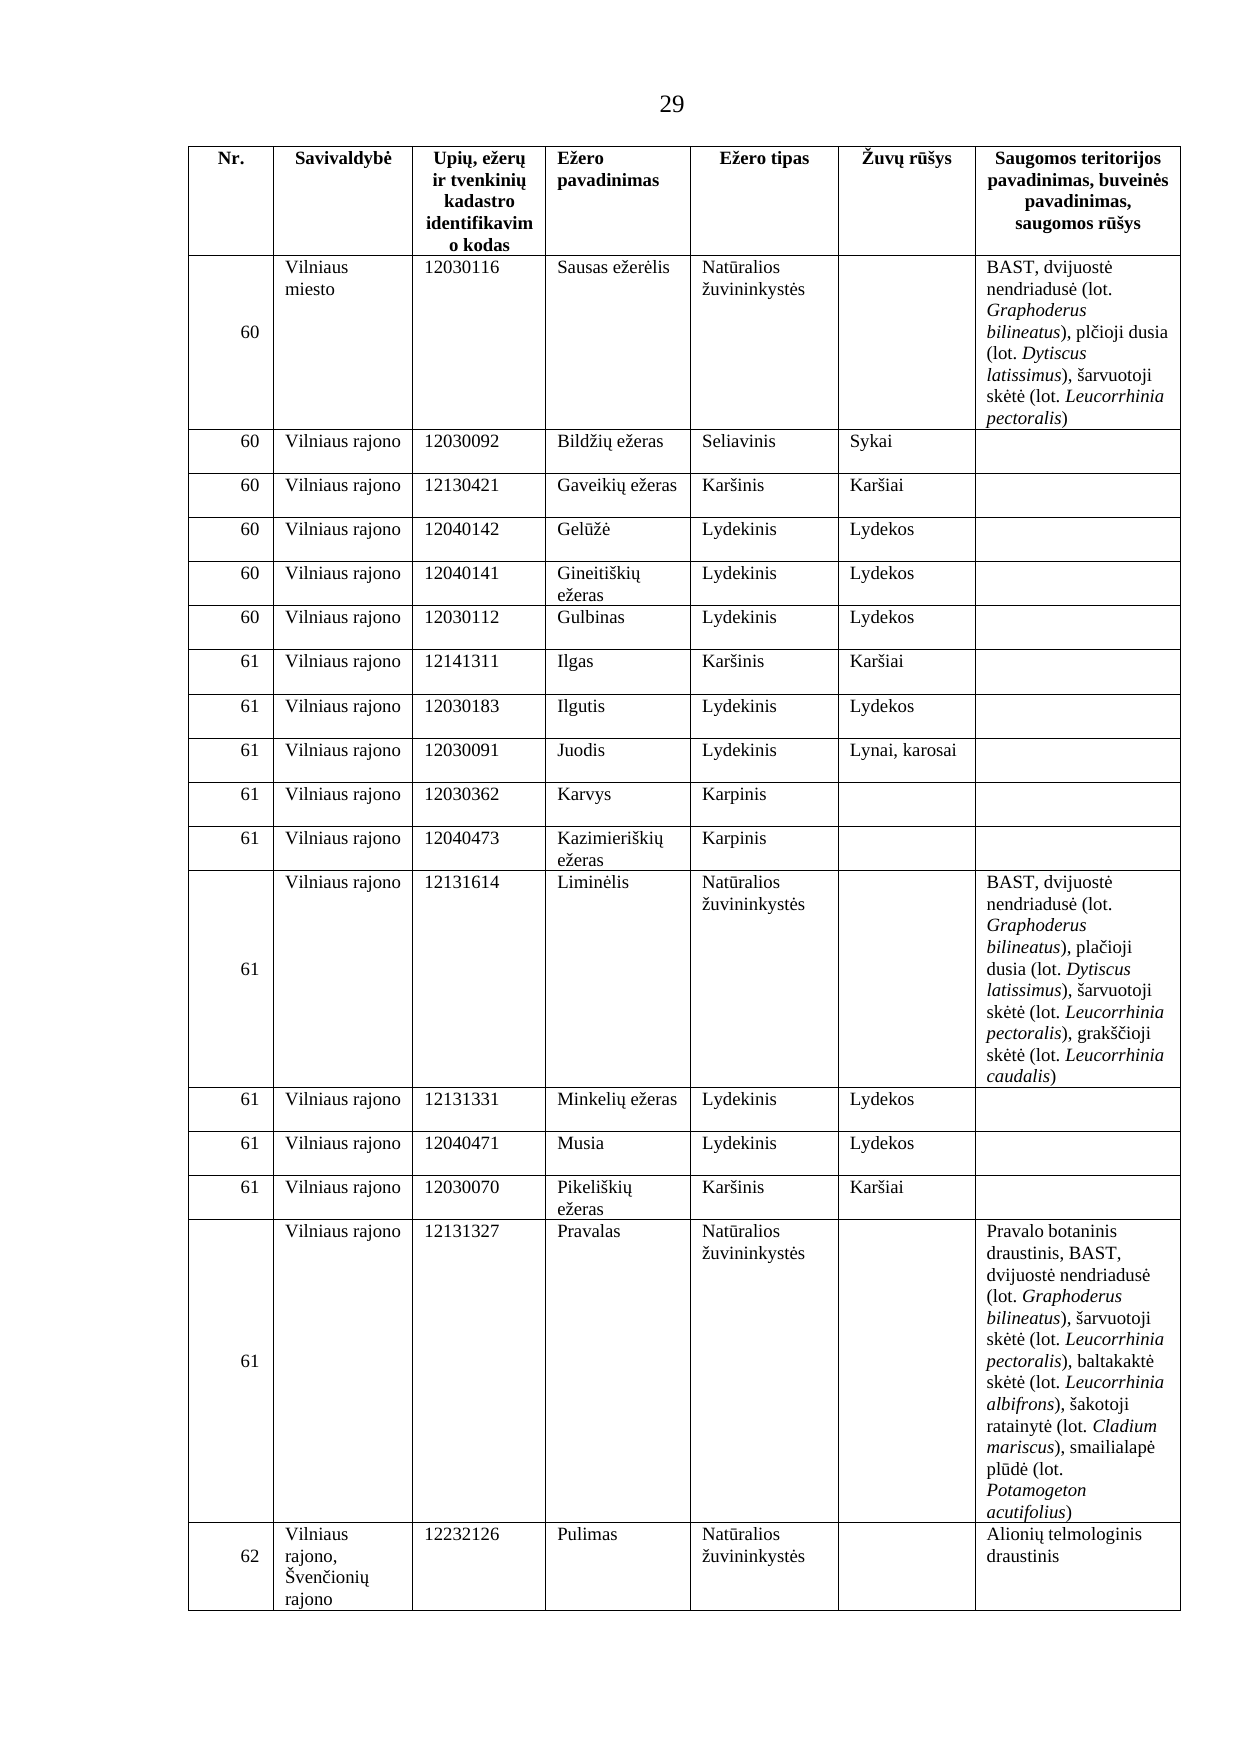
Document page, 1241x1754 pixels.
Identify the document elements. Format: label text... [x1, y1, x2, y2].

table_cell Natūralios žuvininkystės [691, 1220, 838, 1522]
table_cell Vilniaus miesto [274, 256, 412, 428]
table_cell Juodis [546, 739, 690, 782]
table_cell Karšiai [839, 1176, 975, 1219]
table_cell BAST, dvijuostė nendriadusė (lot. Graphoderus bilineatus), plčioji dusia (lot. Dytiscus latissimus), šarvuotoji skėtė (lot. Leucorrhinia pectoralis) [976, 256, 1180, 428]
table_cell 606. [189, 474, 273, 517]
table_cell 619. [189, 1220, 273, 1522]
table_cell 12141311 [413, 650, 545, 693]
table_cell Gaveikių ežeras [546, 474, 690, 517]
table_cell [976, 783, 1180, 826]
table_cell Vilniaus rajono [274, 650, 412, 693]
table_cell Ilgas [546, 650, 690, 693]
table_cell [976, 695, 1180, 738]
table_cell Vilniaus rajono [274, 430, 412, 473]
table_cell 616. [189, 1088, 273, 1131]
table_cell Karšinis [691, 474, 838, 517]
table_cell [976, 474, 1180, 517]
table_cell Sykai [839, 430, 975, 473]
table_cell [839, 827, 975, 870]
table_cell 12130421 [413, 474, 545, 517]
table_cell Lydekos [839, 518, 975, 561]
table_cell 609. [189, 606, 273, 649]
table_cell 12030116 [413, 256, 545, 428]
table_cell BAST, dvijuostė nendriadusė (lot. Graphoderus bilineatus), plačioji dusia (lot. Dytiscus latissimus), šarvuotoji skėtė (lot. Leucorrhinia pectoralis), grakščioji skėtė (lot. Leucorrhinia caudalis) [976, 871, 1180, 1087]
table_cell 12131331 [413, 1088, 545, 1131]
table_cell 620. [189, 1523, 273, 1609]
table_cell 12131327 [413, 1220, 545, 1522]
table_cell 12030183 [413, 695, 545, 738]
table_cell [976, 562, 1180, 605]
table_cell Liminėlis [546, 871, 690, 1087]
table_cell Vilniaus rajono [274, 1088, 412, 1131]
table_header Ežero tipas [691, 147, 838, 255]
table_cell [976, 1132, 1180, 1175]
table_cell 608. [189, 562, 273, 605]
table_cell Vilniaus rajono [274, 1220, 412, 1522]
table_cell Natūralios žuvininkystės [691, 871, 838, 1087]
table_cell 615. [189, 871, 273, 1087]
table_cell Musia [546, 1132, 690, 1175]
table_cell Lydekinis [691, 739, 838, 782]
table_cell Karšinis [691, 650, 838, 693]
table_cell Pikeliškių ežeras [546, 1176, 690, 1219]
table_cell [976, 739, 1180, 782]
table_cell Lydekinis [691, 606, 838, 649]
table_cell 618. [189, 1176, 273, 1219]
table_cell Lydekinis [691, 1132, 838, 1175]
table_cell 610. [189, 650, 273, 693]
table_cell Vilniaus rajono [274, 562, 412, 605]
table_cell Vilniaus rajono [274, 474, 412, 517]
table_cell Minkelių ežeras [546, 1088, 690, 1131]
table_cell Natūralios žuvininkystės [691, 256, 838, 428]
table_cell 12131614 [413, 871, 545, 1087]
table_header Ežero pavadinimas [546, 147, 690, 255]
table_cell Pravalo botaninis draustinis, BAST, dvijuostė nendriadusė (lot. Graphoderus bilineatus), šarvuotoji skėtė (lot. Leucorrhinia pectoralis), baltakaktė skėtė (lot. Leucorrhinia albifrons), šakotoji ratainytė (lot. Cladium mariscus), smailialapė plūdė (lot. Potamogeton acutifolius) [976, 1220, 1180, 1522]
table_cell Natūralios žuvininkystės [691, 1523, 838, 1609]
table_header Žuvų rūšys [839, 147, 975, 255]
table_cell Karvys [546, 783, 690, 826]
table_cell 12040471 [413, 1132, 545, 1175]
table_cell Gineitiškių ežeras [546, 562, 690, 605]
table_cell [976, 518, 1180, 561]
table_cell Karšinis [691, 1176, 838, 1219]
table_cell 12040141 [413, 562, 545, 605]
table_header Nr. [189, 147, 273, 255]
table_cell Vilniaus rajono [274, 783, 412, 826]
table_cell Lydekos [839, 1088, 975, 1131]
table_cell Bildžių ežeras [546, 430, 690, 473]
table_cell Pravalas [546, 1220, 690, 1522]
table_cell 617. [189, 1132, 273, 1175]
table_cell 12030092 [413, 430, 545, 473]
table_cell 12040473 [413, 827, 545, 870]
table_cell 12030070 [413, 1176, 545, 1219]
table_cell Vilniaus rajono [274, 871, 412, 1087]
table_cell [839, 783, 975, 826]
table_cell Lydekos [839, 606, 975, 649]
table_cell [839, 256, 975, 428]
table_cell 12030112 [413, 606, 545, 649]
table_cell Lydekinis [691, 518, 838, 561]
table_cell Lydekos [839, 695, 975, 738]
table_cell 12232126 [413, 1523, 545, 1609]
table_cell [976, 430, 1180, 473]
table_cell Lydekos [839, 562, 975, 605]
table_cell 607. [189, 518, 273, 561]
table_cell [976, 606, 1180, 649]
table_cell 611. [189, 695, 273, 738]
table_cell Karpinis [691, 783, 838, 826]
table_cell Vilniaus rajono [274, 739, 412, 782]
table_cell Lydekinis [691, 1088, 838, 1131]
table_cell Vilniaus rajono [274, 695, 412, 738]
table_cell 12030091 [413, 739, 545, 782]
table_cell 612. [189, 739, 273, 782]
table_cell Ilgutis [546, 695, 690, 738]
table_header Saugomos teritorijos pavadinimas, buveinės pavadinimas, saugomos rūšys [976, 147, 1180, 255]
table_cell Karpinis [691, 827, 838, 870]
table_cell Vilniaus rajono [274, 827, 412, 870]
table_cell 613. [189, 783, 273, 826]
table_cell 614. [189, 827, 273, 870]
table_cell Karšiai [839, 474, 975, 517]
table_cell [839, 871, 975, 1087]
table_header Upių, ežerų ir tvenkinių kadastro identifikavimo kodas [413, 147, 545, 255]
table_cell Pulimas [546, 1523, 690, 1609]
table_header Savivaldybė [274, 147, 412, 255]
table_cell Lydekinis [691, 695, 838, 738]
table_cell Lydekos [839, 1132, 975, 1175]
table_cell [976, 1176, 1180, 1219]
table_cell 605. [189, 430, 273, 473]
table_cell Alionių telmologinis draustinis [976, 1523, 1180, 1609]
table_cell Sausas ežerėlis [546, 256, 690, 428]
table_cell Vilniaus rajono [274, 1132, 412, 1175]
table_cell Lynai, karosai [839, 739, 975, 782]
table_cell Gulbinas [546, 606, 690, 649]
table_cell Seliavinis [691, 430, 838, 473]
table_cell Karšiai [839, 650, 975, 693]
table_cell Vilniaus rajono [274, 518, 412, 561]
table_cell Vilniaus rajono [274, 606, 412, 649]
table_cell [976, 1088, 1180, 1131]
table_cell 604. [189, 256, 273, 428]
table_cell Vilniaus rajono, Švenčionių rajono [274, 1523, 412, 1609]
table_cell Kazimieriškių ežeras [546, 827, 690, 870]
table_cell [839, 1523, 975, 1609]
table_cell 12040142 [413, 518, 545, 561]
table_cell Vilniaus rajono [274, 1176, 412, 1219]
table_cell 12030362 [413, 783, 545, 826]
table_cell [976, 650, 1180, 693]
table_cell Lydekinis [691, 562, 838, 605]
table_cell [976, 827, 1180, 870]
table_cell [839, 1220, 975, 1522]
table_cell Gelūžė [546, 518, 690, 561]
